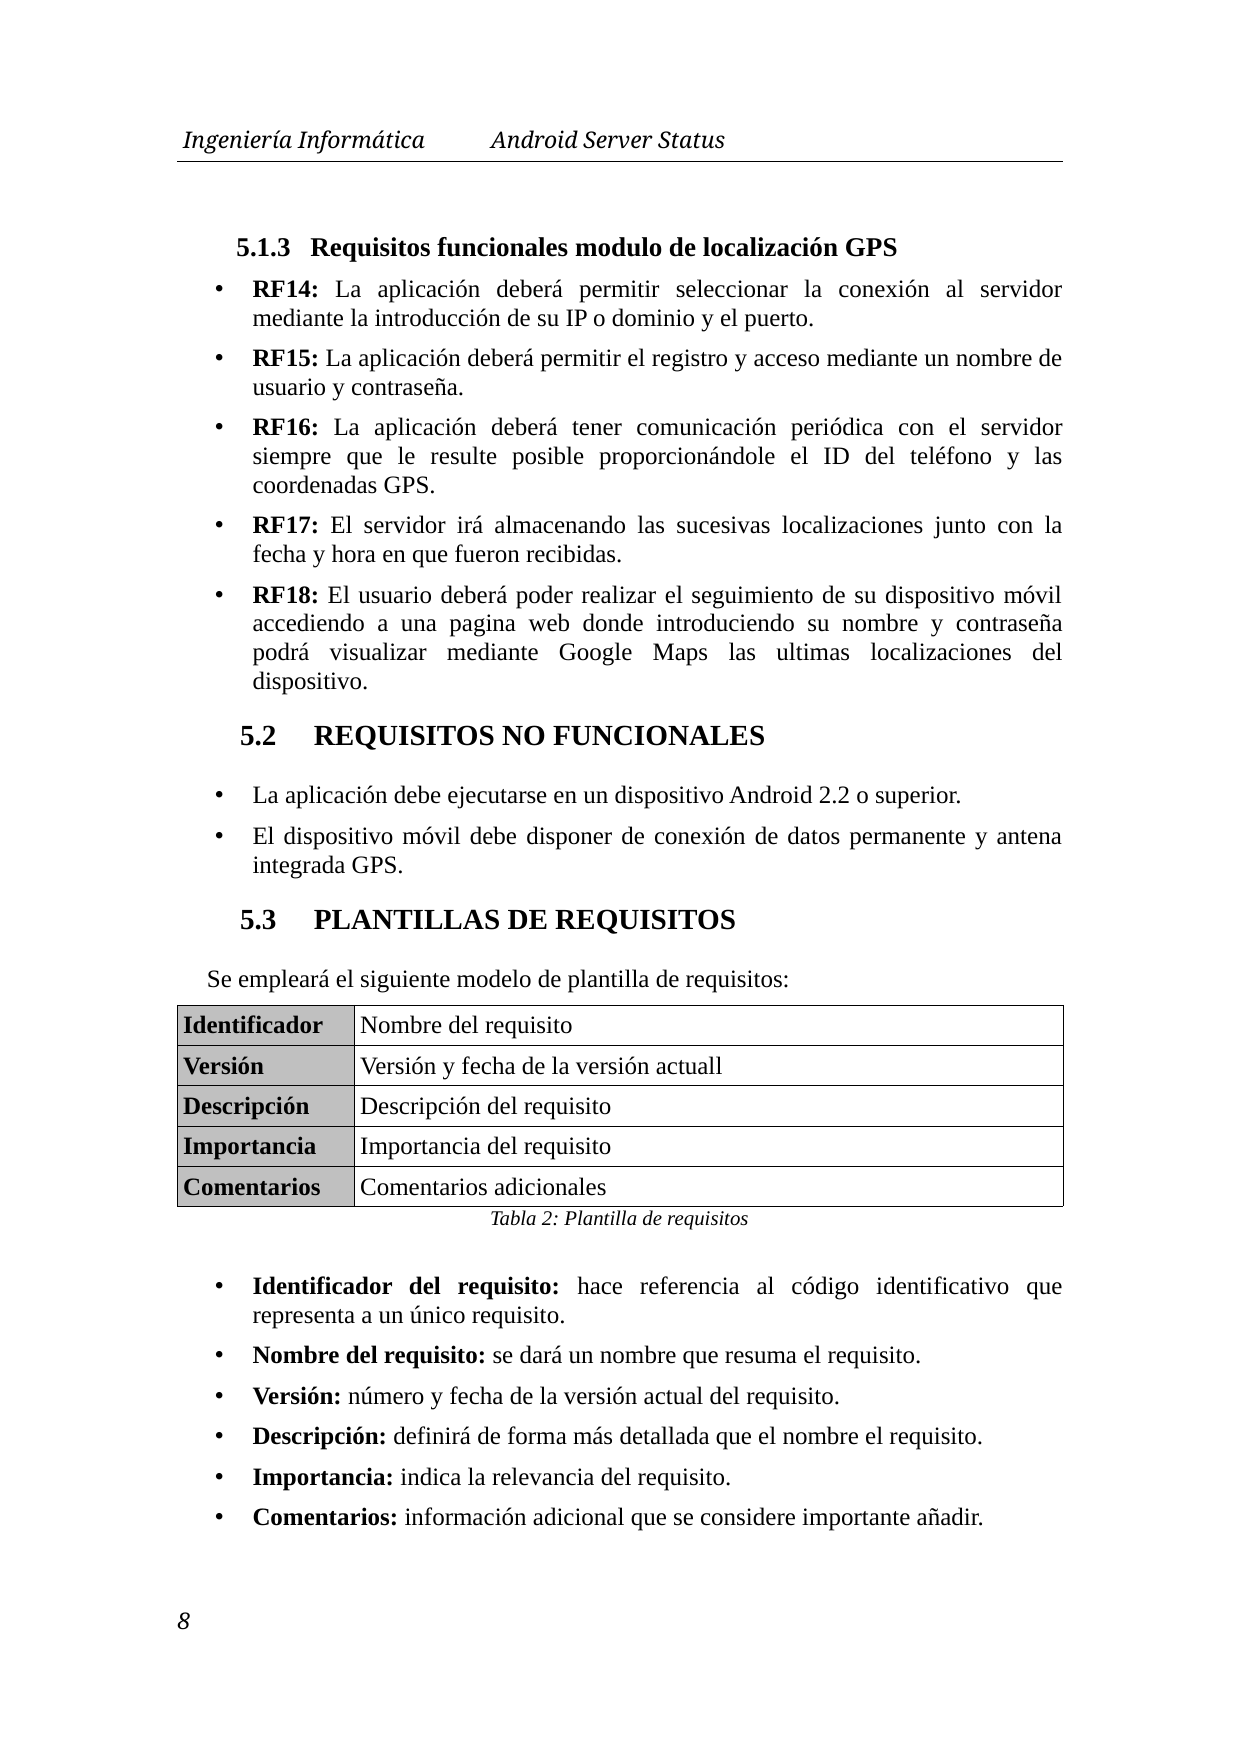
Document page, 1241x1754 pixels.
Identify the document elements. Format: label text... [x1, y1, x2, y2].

list Versión: número y fecha de la versión actual del requisito. [215, 1381, 1063, 1409]
list RF16: La aplicación deberá tener comunicación periódica con el servidor siempre que le resulte posible proporcionándole el ID del teléfono y las coordenadas GPS. [215, 412, 1063, 499]
list Comentarios: información adicional que se considere importante añadir. [215, 1502, 1063, 1531]
list Identificador del requisito: hace referencia al código identificativo que representa a un único requisito. [215, 1271, 1063, 1328]
list RF18: El usuario deberá poder realizar el seguimiento de su dispositivo móvil accediendo a una pagina web donde introduciendo su nombre y contraseña podrá visualizar mediante Google Maps las ultimas localizaciones del dispositivo. [215, 580, 1063, 695]
list El dispositivo móvil debe disponer de conexión de datos permanente y antena integrada GPS. [215, 821, 1063, 878]
list Descripción: definirá de forma más detallada que el nombre el requisito. [215, 1421, 1063, 1450]
text Tabla 2: Plantilla de requisitos [177, 1207, 1063, 1230]
table_cell Importancia [178, 1127, 354, 1166]
list La aplicación debe ejecutarse en un dispositivo Android 2.2 o superior. [215, 780, 1063, 809]
table_cell Comentarios [178, 1167, 354, 1206]
subtitle Requisitos funcionales modulo de localización GPS [236, 231, 1004, 262]
table_cell Descripción del requisito [355, 1086, 1063, 1126]
table_cell Versión y fecha de la versión actuall [355, 1046, 1063, 1085]
subtitle Plantillas de requisitos [240, 902, 1063, 936]
list Importancia: indica la relevancia del requisito. [215, 1462, 1063, 1491]
list Nombre del requisito: se dará un nombre que resuma el requisito. [215, 1340, 1063, 1369]
table_header Nombre del requisito [355, 1006, 1063, 1045]
list RF17: El servidor irá almacenando las sucesivas localizaciones junto con la fecha y hora en que fueron recibidas. [215, 510, 1063, 568]
table_cell Comentarios adicionales [355, 1167, 1063, 1206]
table_cell Versión [178, 1046, 354, 1085]
list RF14: La aplicación deberá permitir seleccionar la conexión al servidor mediante la introducción de su IP o dominio y el puerto. [215, 274, 1063, 331]
table_header Identificador [178, 1006, 354, 1045]
table_cell Descripción [178, 1086, 354, 1126]
table_cell Importancia del requisito [355, 1127, 1063, 1166]
subtitle Requisitos no funcionales [240, 718, 1063, 752]
list RF15: La aplicación deberá permitir el registro y acceso mediante un nombre de usuario y contraseña. [215, 343, 1063, 401]
text Se empleará el siguiente modelo de plantilla de requisitos: [177, 964, 1063, 993]
